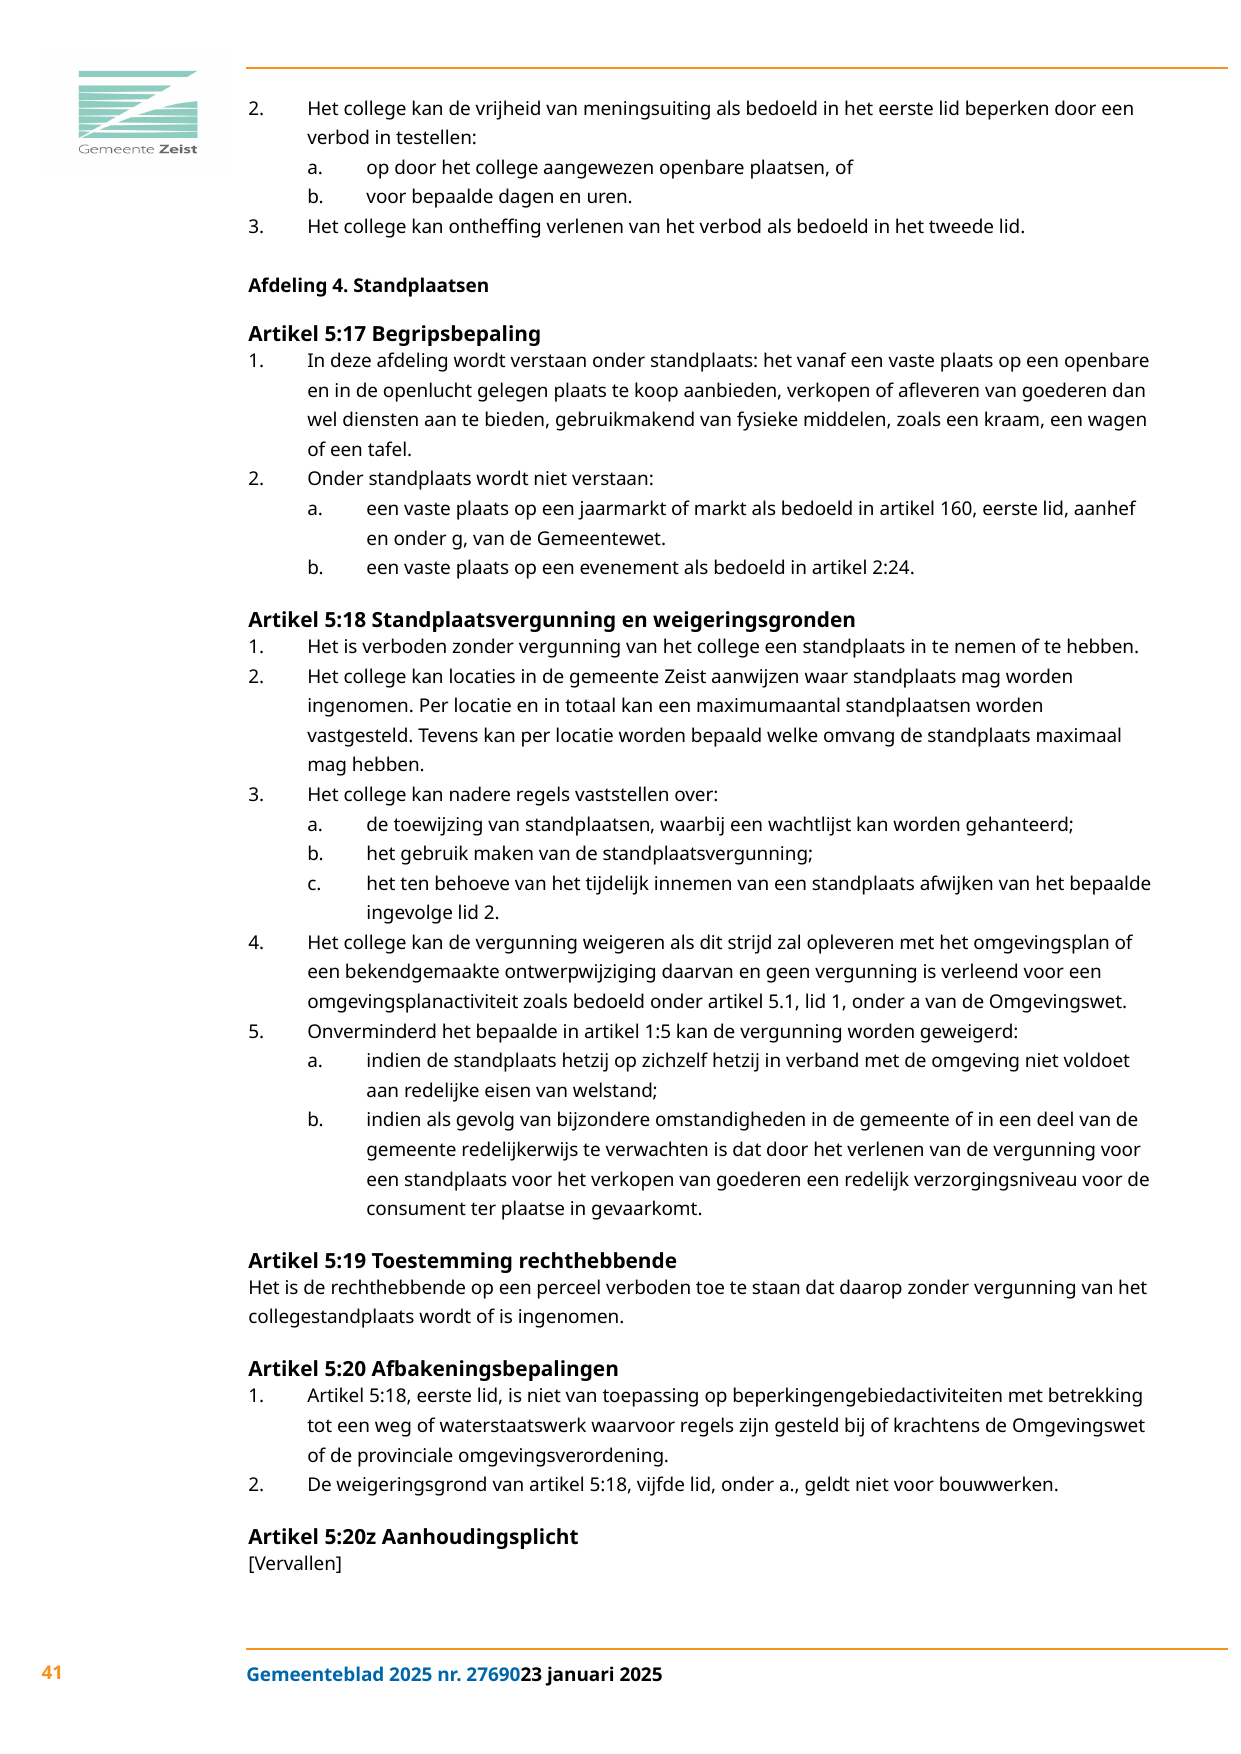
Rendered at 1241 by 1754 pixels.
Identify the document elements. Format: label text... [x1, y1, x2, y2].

picture [41, 47, 231, 172]
text [Vervallen] [248, 1550, 1152, 1576]
list voor bepaalde dagen en uren. [307, 183, 1152, 209]
list De weigeringsgrond van artikel 5:18, vijfde lid, onder a., geldt niet voor bouwwerken. [248, 1471, 1152, 1497]
list Het college kan de vrijheid van meningsuiting als bedoeld in het eerste lid beperken door een verbod in testellen: [248, 95, 1152, 150]
list de toewijzing van standplaatsen, waarbij een wachtlijst kan worden gehanteerd; [307, 811, 1152, 836]
list het gebruik maken van de standplaatsvergunning; [307, 840, 1152, 866]
list indien de standplaats hetzij op zichzelf hetzij in verband met de omgeving niet voldoet aan redelijke eisen van welstand; [307, 1047, 1152, 1103]
text Artikel 5:20 Afbakeningsbepalingen [248, 1354, 1152, 1383]
text Het is de rechthebbende op een perceel verboden toe te staan dat daarop zonder vergunning van het collegestandplaats wordt of is ingenomen. [248, 1274, 1152, 1329]
list Onverminderd het bepaalde in artikel 1:5 kan de vergunning worden geweigerd: [248, 1018, 1152, 1043]
list Onder standplaats wordt niet verstaan: [248, 466, 1152, 491]
list Het college kan locaties in de gemeente Zeist aanwijzen waar standplaats mag worden ingenomen. Per locatie en in totaal kan een maximumaantal standplaatsen worden vastgesteld. Tevens kan per locatie worden bepaald welke omvang de standplaats maximaal mag hebben. [248, 663, 1152, 777]
list Het college kan de vergunning weigeren als dit strijd zal opleveren met het omgevingsplan of een bekendgemaakte ontwerpwijziging daarvan en geen vergunning is verleend voor een omgevingsplanactiviteit zoals bedoeld onder artikel 5.1, lid 1, onder a van de Omgevingswet. [248, 929, 1152, 1014]
list op door het college aangewezen openbare plaatsen, of [307, 154, 1152, 180]
text Artikel 5:18 Standplaatsvergunning en weigeringsgronden [248, 605, 1152, 633]
text Artikel 5:19 Toestemming rechthebbende [248, 1246, 1152, 1274]
list een vaste plaats op een evenement als bedoeld in artikel 2:24. [307, 554, 1152, 580]
text Artikel 5:20z Aanhoudingsplicht [248, 1522, 1152, 1550]
list een vaste plaats op een jaarmarkt of markt als bedoeld in artikel 160, eerste lid, aanhef en onder g, van de Gemeentewet. [307, 495, 1152, 551]
list het ten behoeve van het tijdelijk innemen van een standplaats afwijken van het bepaalde ingevolge lid 2. [307, 870, 1152, 925]
list Artikel 5:18, eerste lid, is niet van toepassing op beperkingengebiedactiviteiten met betrekking tot een weg of waterstaatswerk waarvoor regels zijn gesteld bij of krachtens de Omgevingswet of de provinciale omgevingsverordening. [248, 1383, 1152, 1467]
text Artikel 5:17 Begripsbepaling [248, 319, 1152, 347]
list Het is verboden zonder vergunning van het college een standplaats in te nemen of te hebben. [248, 633, 1152, 659]
list Het college kan nadere regels vaststellen over: [248, 781, 1152, 807]
list indien als gevolg van bijzondere omstandigheden in de gemeente of in een deel van de gemeente redelijkerwijs te verwachten is dat door het verlenen van de vergunning voor een standplaats voor het verkopen van goederen een redelijk verzorgingsniveau voor de consument ter plaatse in gevaarkomt. [307, 1107, 1152, 1221]
text Afdeling 4. Standplaatsen [248, 272, 1152, 298]
list In deze afdeling wordt verstaan onder standplaats: het vanaf een vaste plaats op een openbare en in de openlucht gelegen plaats te koop aanbieden, verkopen of afleveren van goederen dan wel diensten aan te bieden, gebruikmakend van fysieke middelen, zoals een kraam, een wagen of een tafel. [248, 347, 1152, 462]
list Het college kan ontheffing verlenen van het verbod als bedoeld in het tweede lid. [248, 213, 1152, 239]
